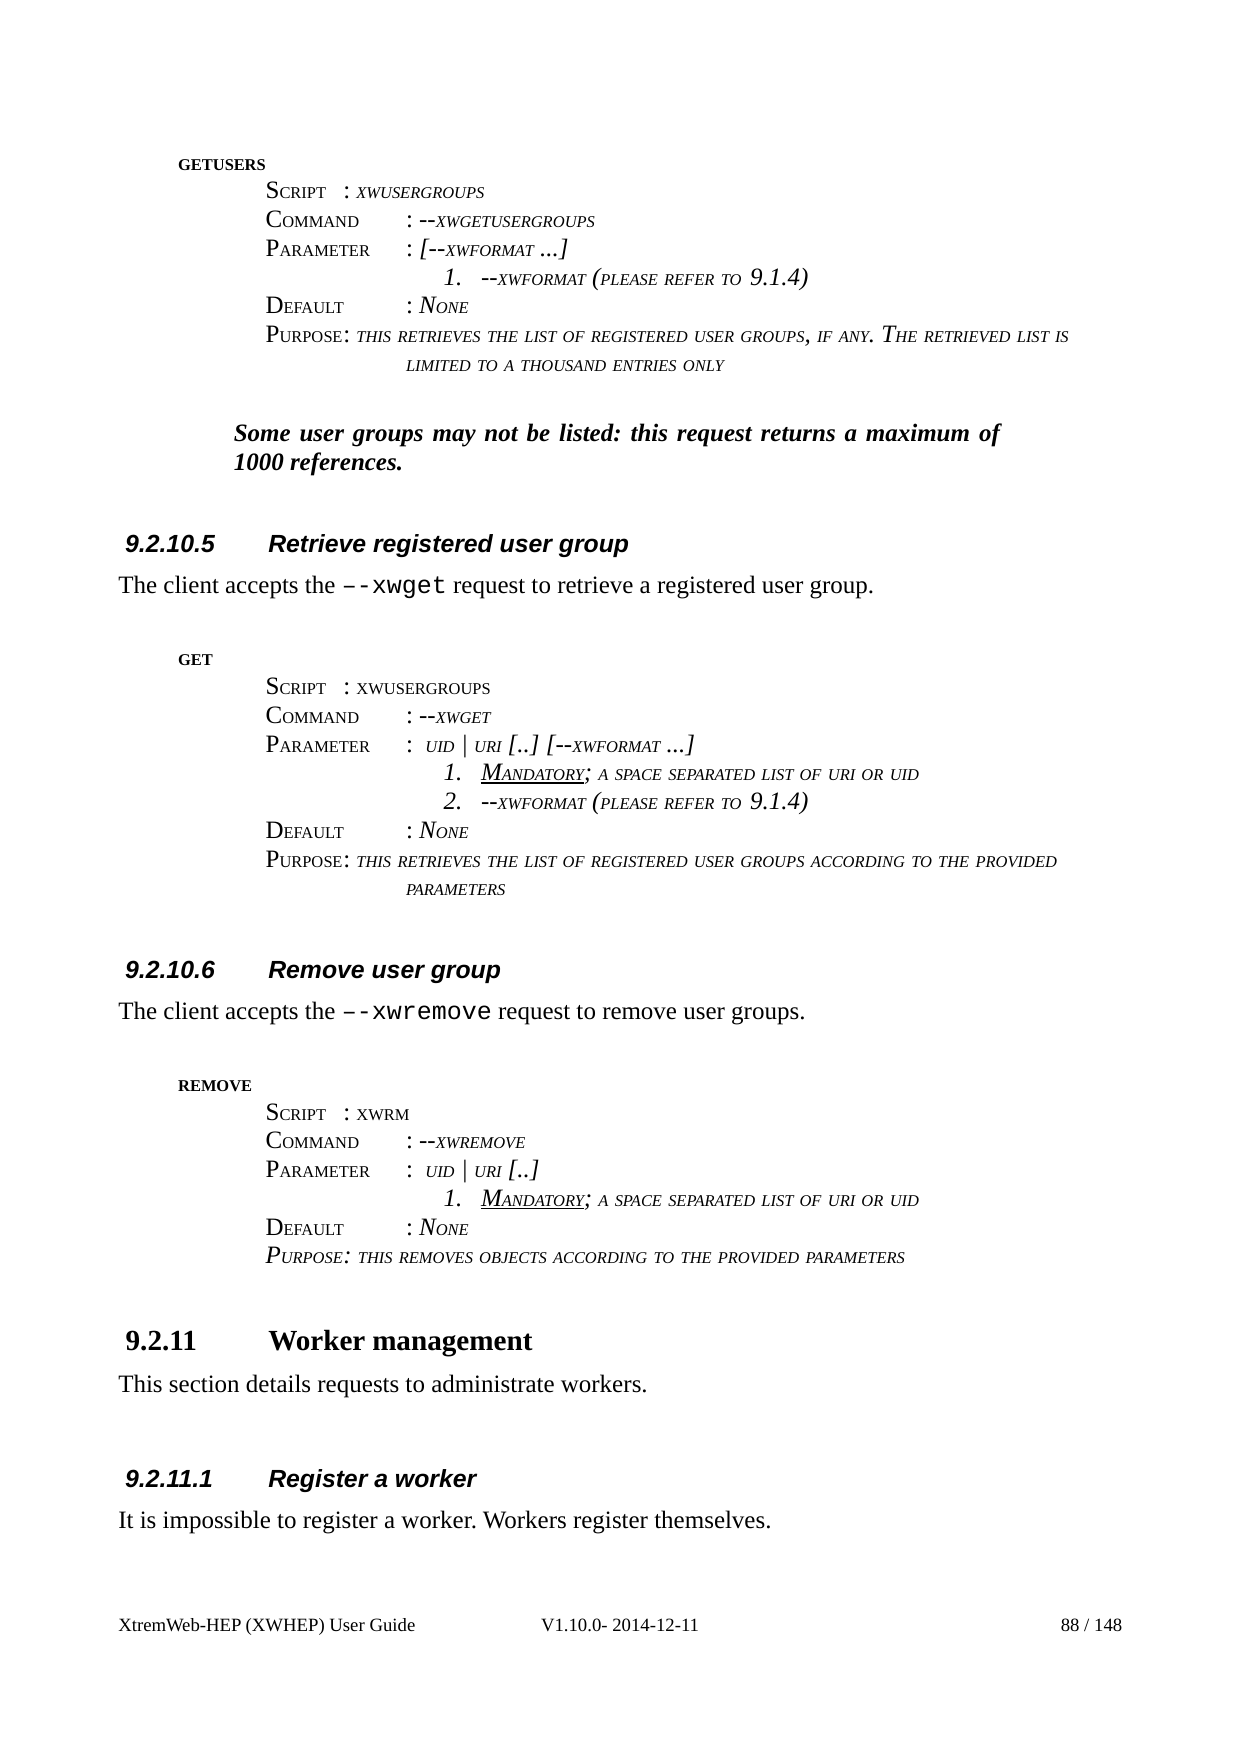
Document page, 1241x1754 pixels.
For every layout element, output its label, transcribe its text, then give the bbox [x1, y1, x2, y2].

list Mandatory; a space separated list of uri or uid [443, 1183, 1122, 1212]
subtitle Worker management [118, 1323, 1122, 1357]
text Parameter : [--xwformat ...] [265, 233, 1122, 262]
text Default : None [265, 291, 1122, 319]
text Default : None [265, 1212, 1122, 1241]
subtitle Retrieve registered user group [118, 529, 1122, 558]
text remove [178, 1068, 1122, 1097]
text The client accepts the –-xwremove request to remove user groups. [118, 996, 1122, 1027]
text This section details requests to administrate workers. [118, 1369, 1122, 1398]
text get [178, 642, 1122, 671]
text Purpose : this retrieves the list of registered user groups according to the provided parameters [265, 844, 1122, 901]
text Purpose : this retrieves the list of registered user groups, if any. The retrieved list is limited to a thousand entries only [265, 319, 1122, 377]
text Command : --xwremove [265, 1126, 1122, 1154]
text Script : xwusergroups [265, 176, 1122, 204]
subtitle Remove user group [118, 955, 1122, 983]
subtitle Register a worker [118, 1464, 1122, 1493]
list --xwformat (please refer to 9.1.4) [443, 262, 1122, 291]
text Parameter : uid | uri [..] [265, 1154, 1122, 1183]
text Command : --xwget [265, 700, 1122, 729]
text Purpose : this removes objects according to the provided parameters [265, 1241, 1122, 1269]
text Script : xwrm [265, 1097, 1122, 1126]
text Default : None [265, 815, 1122, 844]
text The client accepts the –-xwget request to retrieve a registered user group. [118, 570, 1122, 601]
text Script : xwusergroups [265, 671, 1122, 700]
list --xwformat (please refer to 9.1.4) [443, 786, 1122, 815]
text getusers [178, 147, 1122, 176]
text Some user groups may not be listed: this request returns a maximum of 1000 references. [233, 418, 1004, 476]
text Command : --xwgetusergroups [265, 204, 1122, 233]
text It is impossible to register a worker. Workers register themselves. [118, 1505, 1122, 1534]
text Parameter : uid | uri [..] [--xwformat ...] [265, 729, 1122, 757]
list Mandatory; a space separated list of uri or uid [443, 757, 1122, 786]
